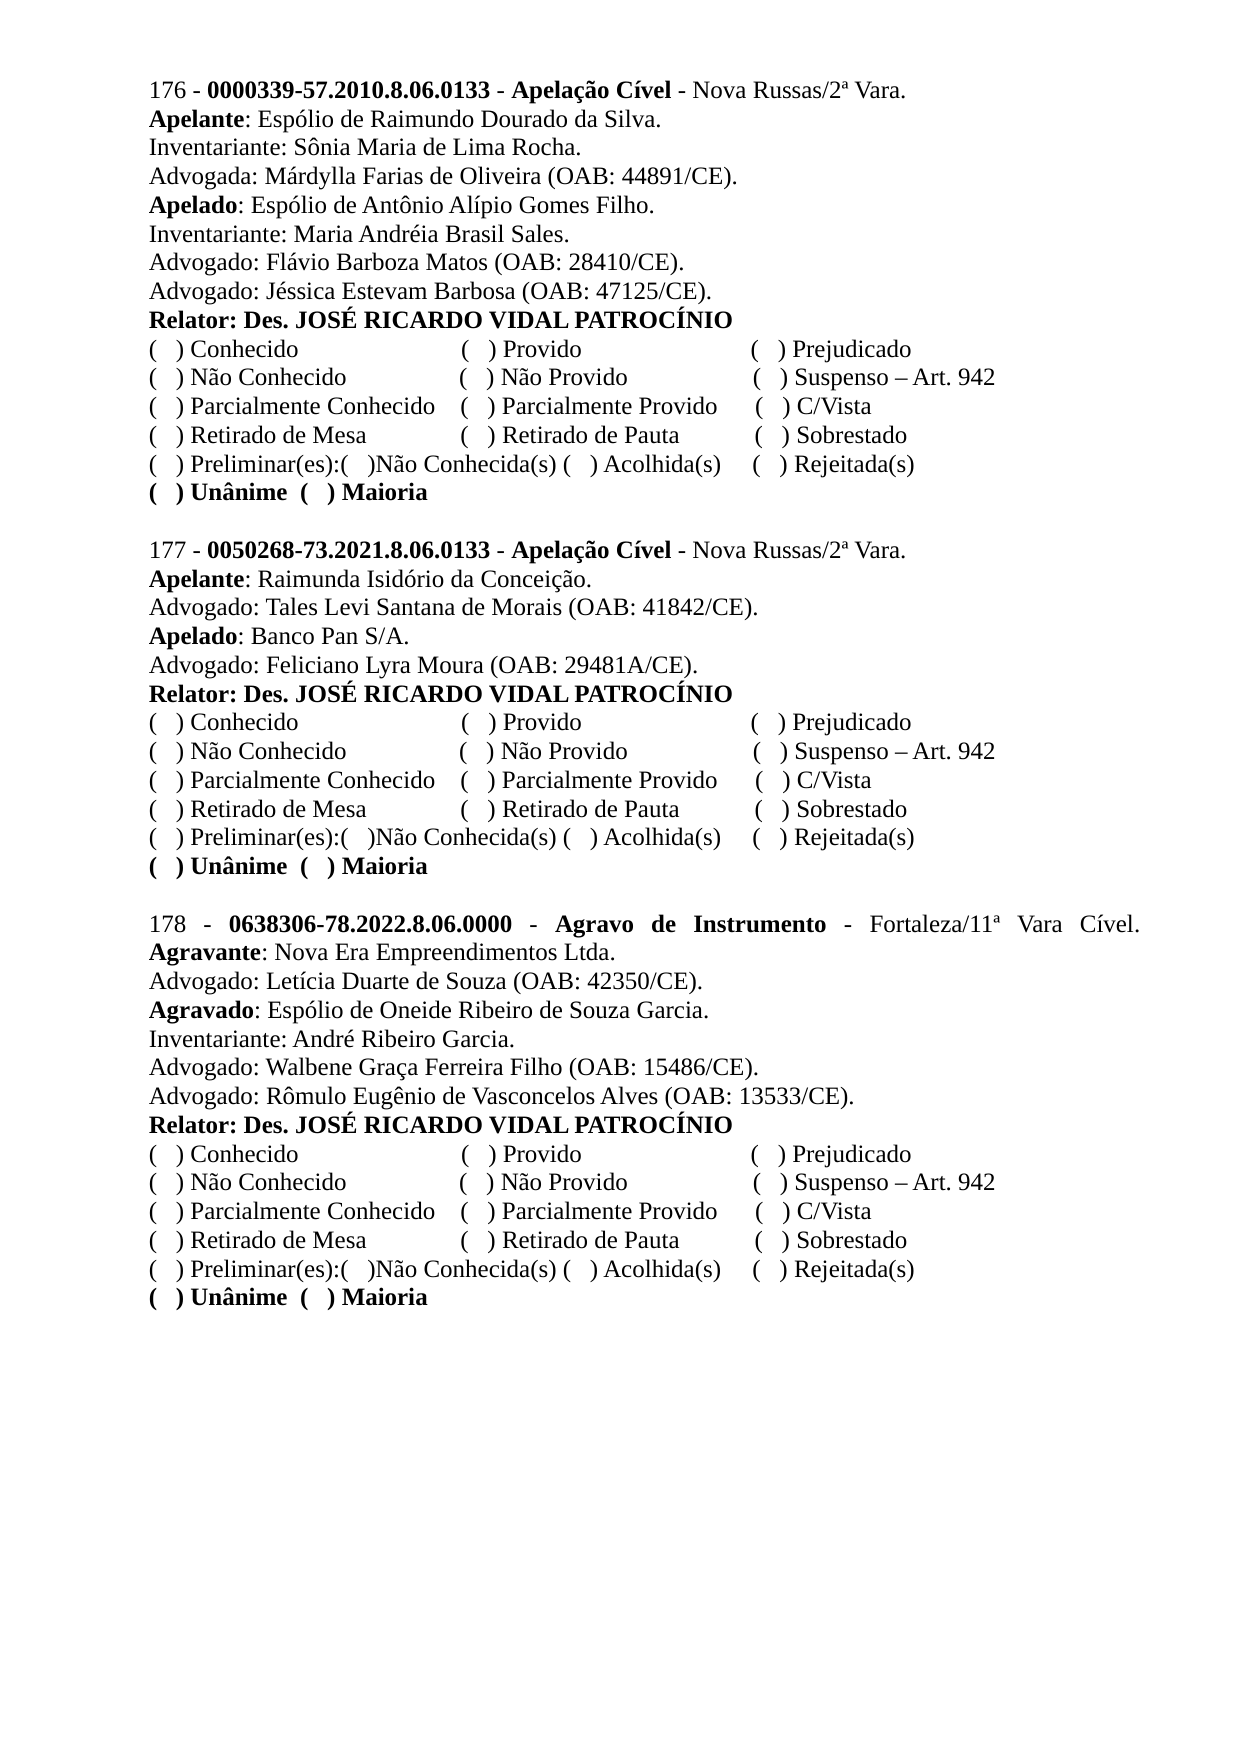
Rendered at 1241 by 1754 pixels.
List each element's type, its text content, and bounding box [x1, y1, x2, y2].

text ( ) Retirado de Mesa ( ) Retirado de Pauta ( ) Sobrestado [148, 420, 1158, 449]
text Advogado: Feliciano Lyra Moura (OAB: 29481A/CE). [148, 650, 1141, 679]
text Inventariante: Maria Andréia Brasil Sales. [148, 219, 1141, 247]
text Inventariante: Sônia Maria de Lima Rocha. [148, 132, 1141, 161]
text ( ) Retirado de Mesa ( ) Retirado de Pauta ( ) Sobrestado [148, 1225, 1158, 1254]
text ( ) Conhecido ( ) Provido ( ) Prejudicado [148, 1139, 1141, 1167]
text Relator: Des. JOSÉ RICARDO VIDAL PATROCÍNIO [148, 679, 1141, 707]
text Advogado: Jéssica Estevam Barbosa (OAB: 47125/CE). [148, 276, 1141, 305]
text Advogado: Rômulo Eugênio de Vasconcelos Alves (OAB: 13533/CE). [148, 1081, 1141, 1110]
text ( ) Preliminar(es):( )Não Conhecida(s) ( ) Acolhida(s) ( ) Rejeitada(s) [148, 822, 1158, 851]
text ( ) Unânime ( ) Maioria [148, 1282, 1158, 1311]
text Apelado: Espólio de Antônio Alípio Gomes Filho. [148, 190, 1141, 219]
text Inventariante: André Ribeiro Garcia. [148, 1024, 1141, 1052]
text Advogado: Tales Levi Santana de Morais (OAB: 41842/CE). [148, 592, 1141, 621]
text Apelante: Raimunda Isidório da Conceição. [148, 564, 1141, 592]
text Advogado: Letícia Duarte de Souza (OAB: 42350/CE). [148, 966, 1141, 995]
text ( ) Unânime ( ) Maioria [148, 477, 1158, 506]
text Advogado: Flávio Barboza Matos (OAB: 28410/CE). [148, 247, 1141, 276]
text ( ) Parcialmente Conhecido ( ) Parcialmente Provido ( ) C/Vista [148, 765, 1158, 794]
text ( ) Preliminar(es):( )Não Conhecida(s) ( ) Acolhida(s) ( ) Rejeitada(s) [148, 1254, 1158, 1282]
text Apelante: Espólio de Raimundo Dourado da Silva. [148, 104, 1141, 132]
text 177 - 0050268-73.2021.8.06.0133 - Apelação Cível - Nova Russas/2ª Vara. [148, 535, 1141, 564]
text ( ) Parcialmente Conhecido ( ) Parcialmente Provido ( ) C/Vista [148, 1196, 1158, 1225]
text ( ) Unânime ( ) Maioria [148, 851, 1158, 880]
text ( ) Não Conhecido ( ) Não Provido ( ) Suspenso – Art. 942 [148, 736, 1158, 765]
text Apelado: Banco Pan S/A. [148, 621, 1141, 650]
text ( ) Não Conhecido ( ) Não Provido ( ) Suspenso – Art. 942 [148, 362, 1158, 391]
text ( ) Conhecido ( ) Provido ( ) Prejudicado [148, 334, 1141, 362]
text ( ) Não Conhecido ( ) Não Provido ( ) Suspenso – Art. 942 [148, 1167, 1158, 1196]
text ( ) Retirado de Mesa ( ) Retirado de Pauta ( ) Sobrestado [148, 794, 1158, 822]
text ( ) Conhecido ( ) Provido ( ) Prejudicado [148, 707, 1141, 736]
text 178 - 0638306-78.2022.8.06.0000 - Agravo de Instrumento - Fortaleza/11ª Vara Cível. Agravante: Nova Era Empreendimentos Ltda. [148, 909, 1141, 966]
text 176 - 0000339-57.2010.8.06.0133 - Apelação Cível - Nova Russas/2ª Vara. [148, 75, 1141, 104]
text Agravado: Espólio de Oneide Ribeiro de Souza Garcia. [148, 995, 1141, 1024]
text ( ) Preliminar(es):( )Não Conhecida(s) ( ) Acolhida(s) ( ) Rejeitada(s) [148, 449, 1158, 477]
text Relator: Des. JOSÉ RICARDO VIDAL PATROCÍNIO [148, 305, 1141, 334]
text Advogado: Walbene Graça Ferreira Filho (OAB: 15486/CE). [148, 1052, 1141, 1081]
text ( ) Parcialmente Conhecido ( ) Parcialmente Provido ( ) C/Vista [148, 391, 1158, 420]
text Advogada: Márdylla Farias de Oliveira (OAB: 44891/CE). [148, 161, 1141, 190]
text Relator: Des. JOSÉ RICARDO VIDAL PATROCÍNIO [148, 1110, 1141, 1139]
